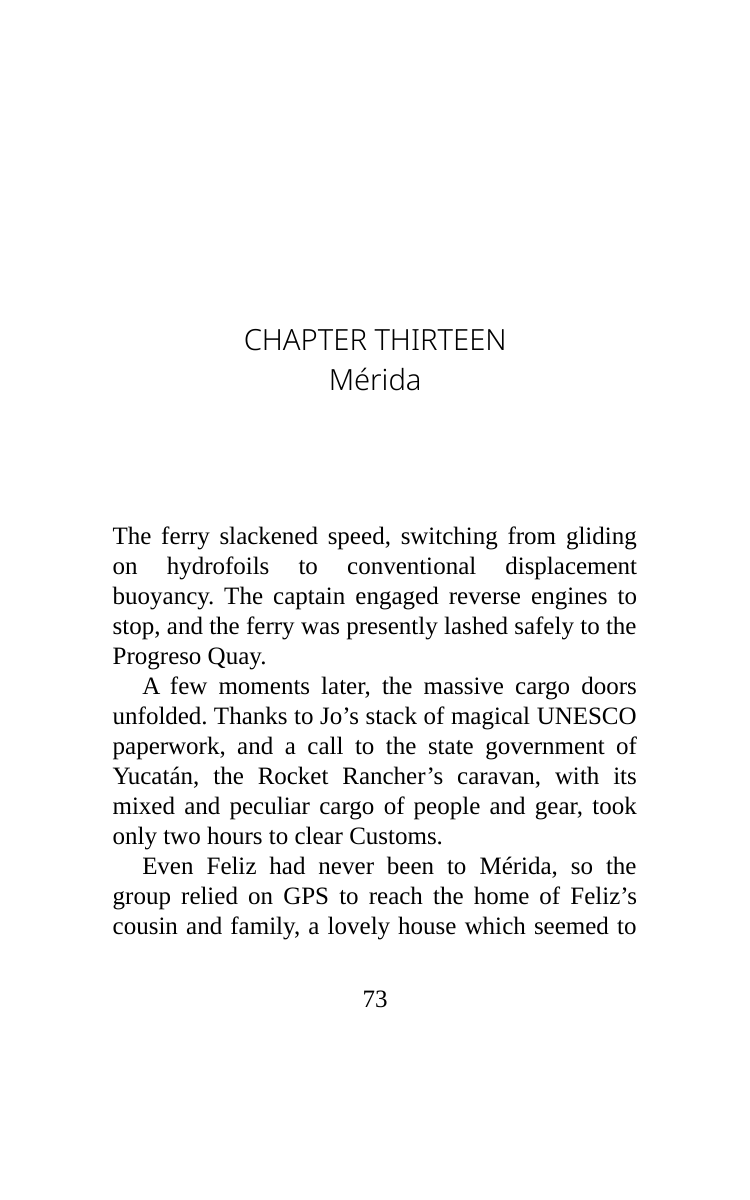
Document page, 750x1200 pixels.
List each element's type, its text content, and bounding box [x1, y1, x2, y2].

text A few moments later, the massive cargo doors unfolded. Thanks to Jo’s stack of magical UNESCO paperwork, and a call to the state government of Yucatán, the Rocket Rancher’s caravan, with its mixed and peculiar cargo of people and gear, took only two hours to clear Customs. [112, 670, 637, 850]
text The ferry slackened speed, switching from gliding on hydrofoils to conventional displacement buoyancy. The captain engaged reverse engines to stop, and the ferry was presently lashed safely to the Progreso Quay. [112, 520, 637, 670]
text Even Feliz had never been to Mérida, so the group relied on GPS to reach the home of Feliz’s cousin and family, a lovely house which seemed to [112, 850, 637, 940]
subtitle CHAPTER THIRTEEN Mérida [112, 319, 637, 399]
